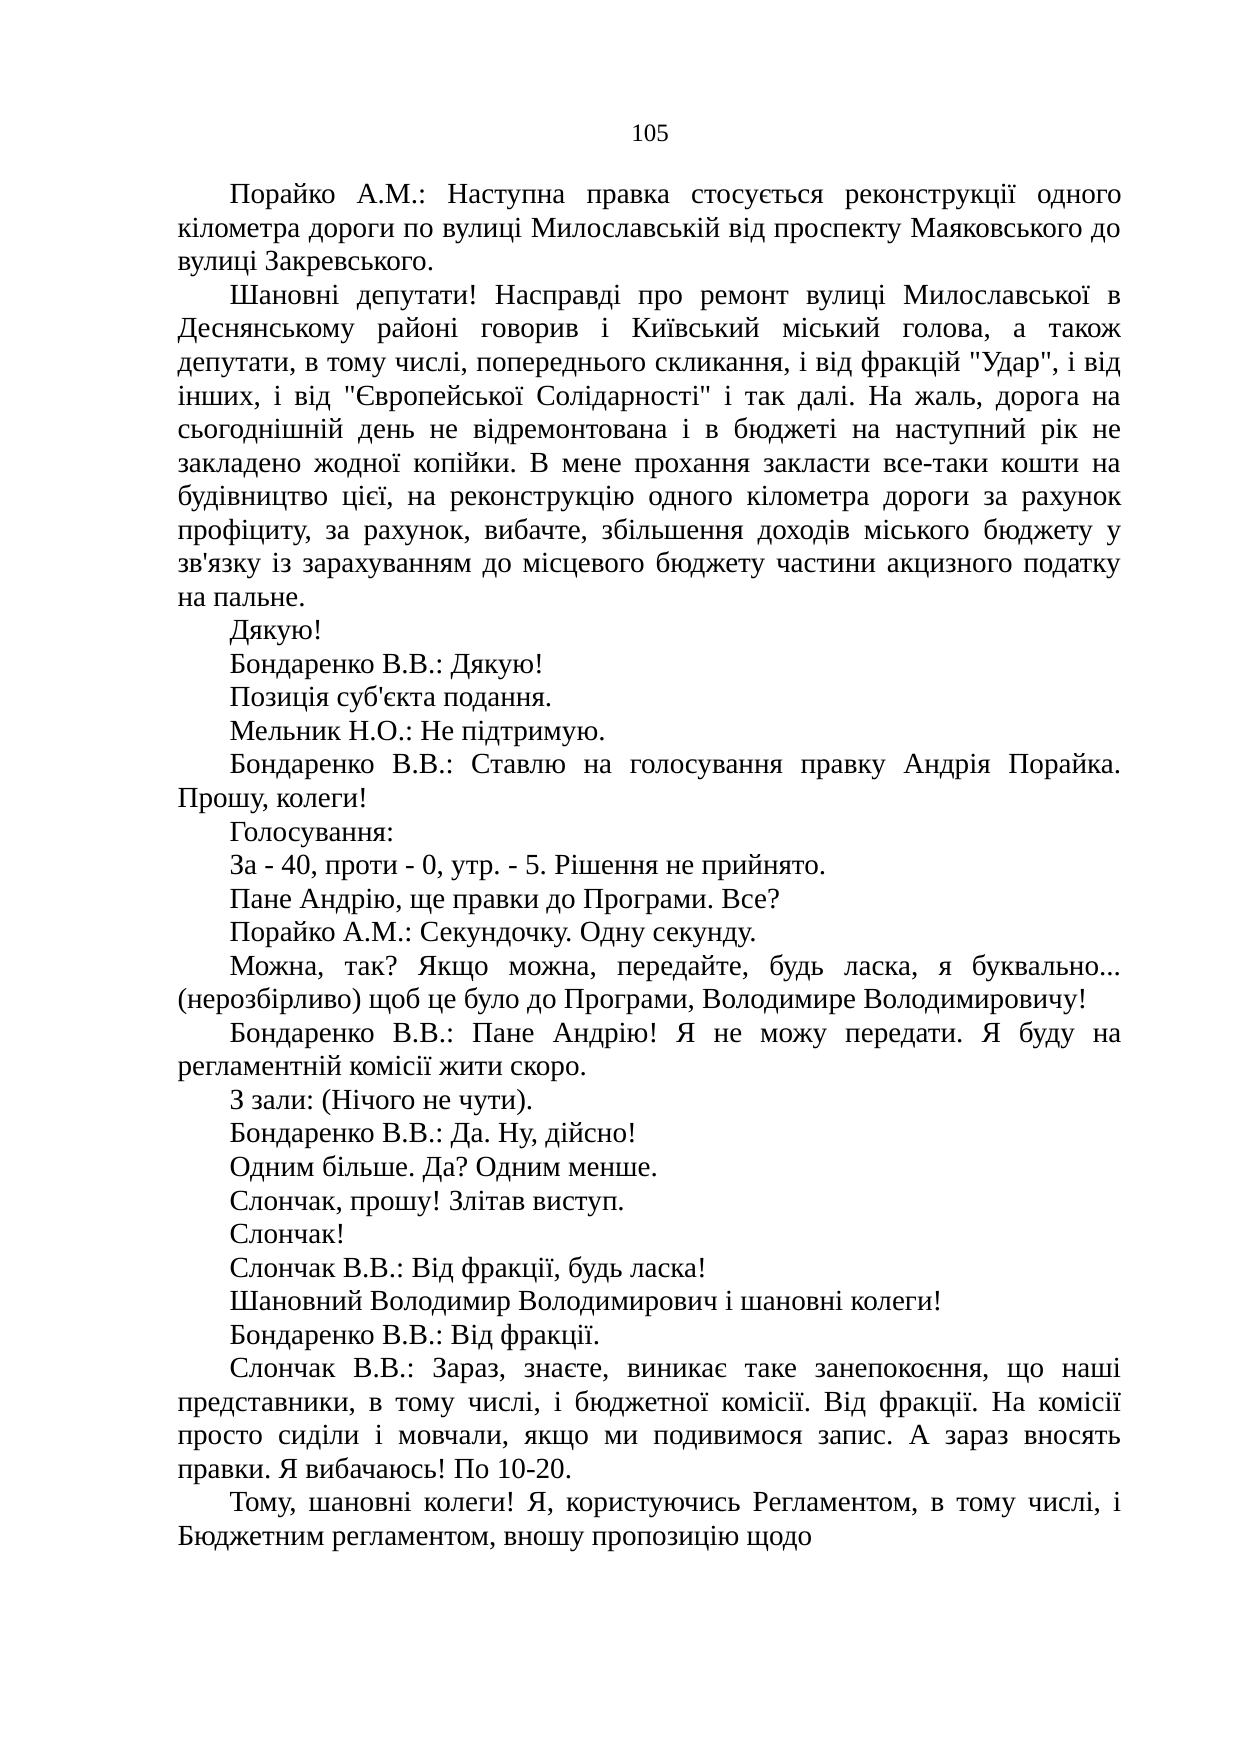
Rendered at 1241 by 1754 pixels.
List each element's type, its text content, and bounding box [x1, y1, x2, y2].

text Слончак В.В.: Зараз, знаєте, виникає таке занепокоєння, що наші представники, в тому числі, і бюджетної комісії. Від фракції. На комісії просто сиділи і мовчали, якщо ми подивимося запис. А зараз вносять правки. Я вибачаюсь! По 10-20. [177, 1350, 1122, 1484]
text Тому, шановні колеги! Я, користуючись Регламентом, в тому числі, і Бюджетним регламентом, вношу пропозицію щодо [177, 1484, 1122, 1552]
text Бондаренко В.В.: Дякую! [177, 646, 1122, 679]
text Порайко А.М.: Секундочку. Одну секунду. [177, 914, 1122, 948]
text Мельник Н.О.: Не підтримую. [177, 713, 1122, 747]
text Слончак! [177, 1216, 1122, 1250]
text Порайко А.М.: Наступна правка стосується реконструкції одного кілометра дороги по вулиці Милославській від проспекту Маяковського до вулиці Закревського. [177, 176, 1122, 277]
text Пане Андрію, ще правки до Програми. Все? [177, 881, 1122, 914]
text Слончак, прошу! Злітав виступ. [177, 1183, 1122, 1216]
text За - 40, проти - 0, утр. - 5. Рішення не прийнято. [177, 847, 1122, 881]
text Шановний Володимир Володимирович і шановні колеги! [177, 1283, 1122, 1317]
text Шановні депутати! Насправді про ремонт вулиці Милославської в Деснянському районі говорив і Київський міський голова, а також депутати, в тому числі, попереднього скликання, і від фракцій "Удар", і від інших, і від "Європейської Солідарності" і так далі. На жаль, дорога на сьогоднішній день не відремонтована і в бюджеті на наступний рік не закладено жодної копійки. В мене прохання закласти все-таки кошти на будівництво цієї, на реконструкцію одного кілометра дороги за рахунок профіциту, за рахунок, вибачте, збільшення доходів міського бюджету у зв'язку із зарахуванням до місцевого бюджету частини акцизного податку на пальне. [177, 277, 1122, 612]
text Голосування: [177, 814, 1122, 847]
text Бондаренко В.В.: Ставлю на голосування правку Андрія Порайка. Прошу, колеги! [177, 747, 1122, 814]
text Одним більше. Да? Одним менше. [177, 1149, 1122, 1183]
text Бондаренко В.В.: Да. Ну, дійсно! [177, 1116, 1122, 1149]
text Бондаренко В.В.: Від фракції. [177, 1317, 1122, 1350]
text Слончак В.В.: Від фракції, будь ласка! [177, 1250, 1122, 1283]
text Дякую! [177, 612, 1122, 646]
text Позиція суб'єкта подання. [177, 679, 1122, 713]
text Бондаренко В.В.: Пане Андрію! Я не можу передати. Я буду на регламентній комісії жити скоро. [177, 1015, 1122, 1082]
text З зали: (Нічого не чути). [177, 1082, 1122, 1116]
text Можна, так? Якщо можна, передайте, будь ласка, я буквально... (нерозбірливо) щоб це було до Програми, Володимире Володимировичу! [177, 948, 1122, 1015]
